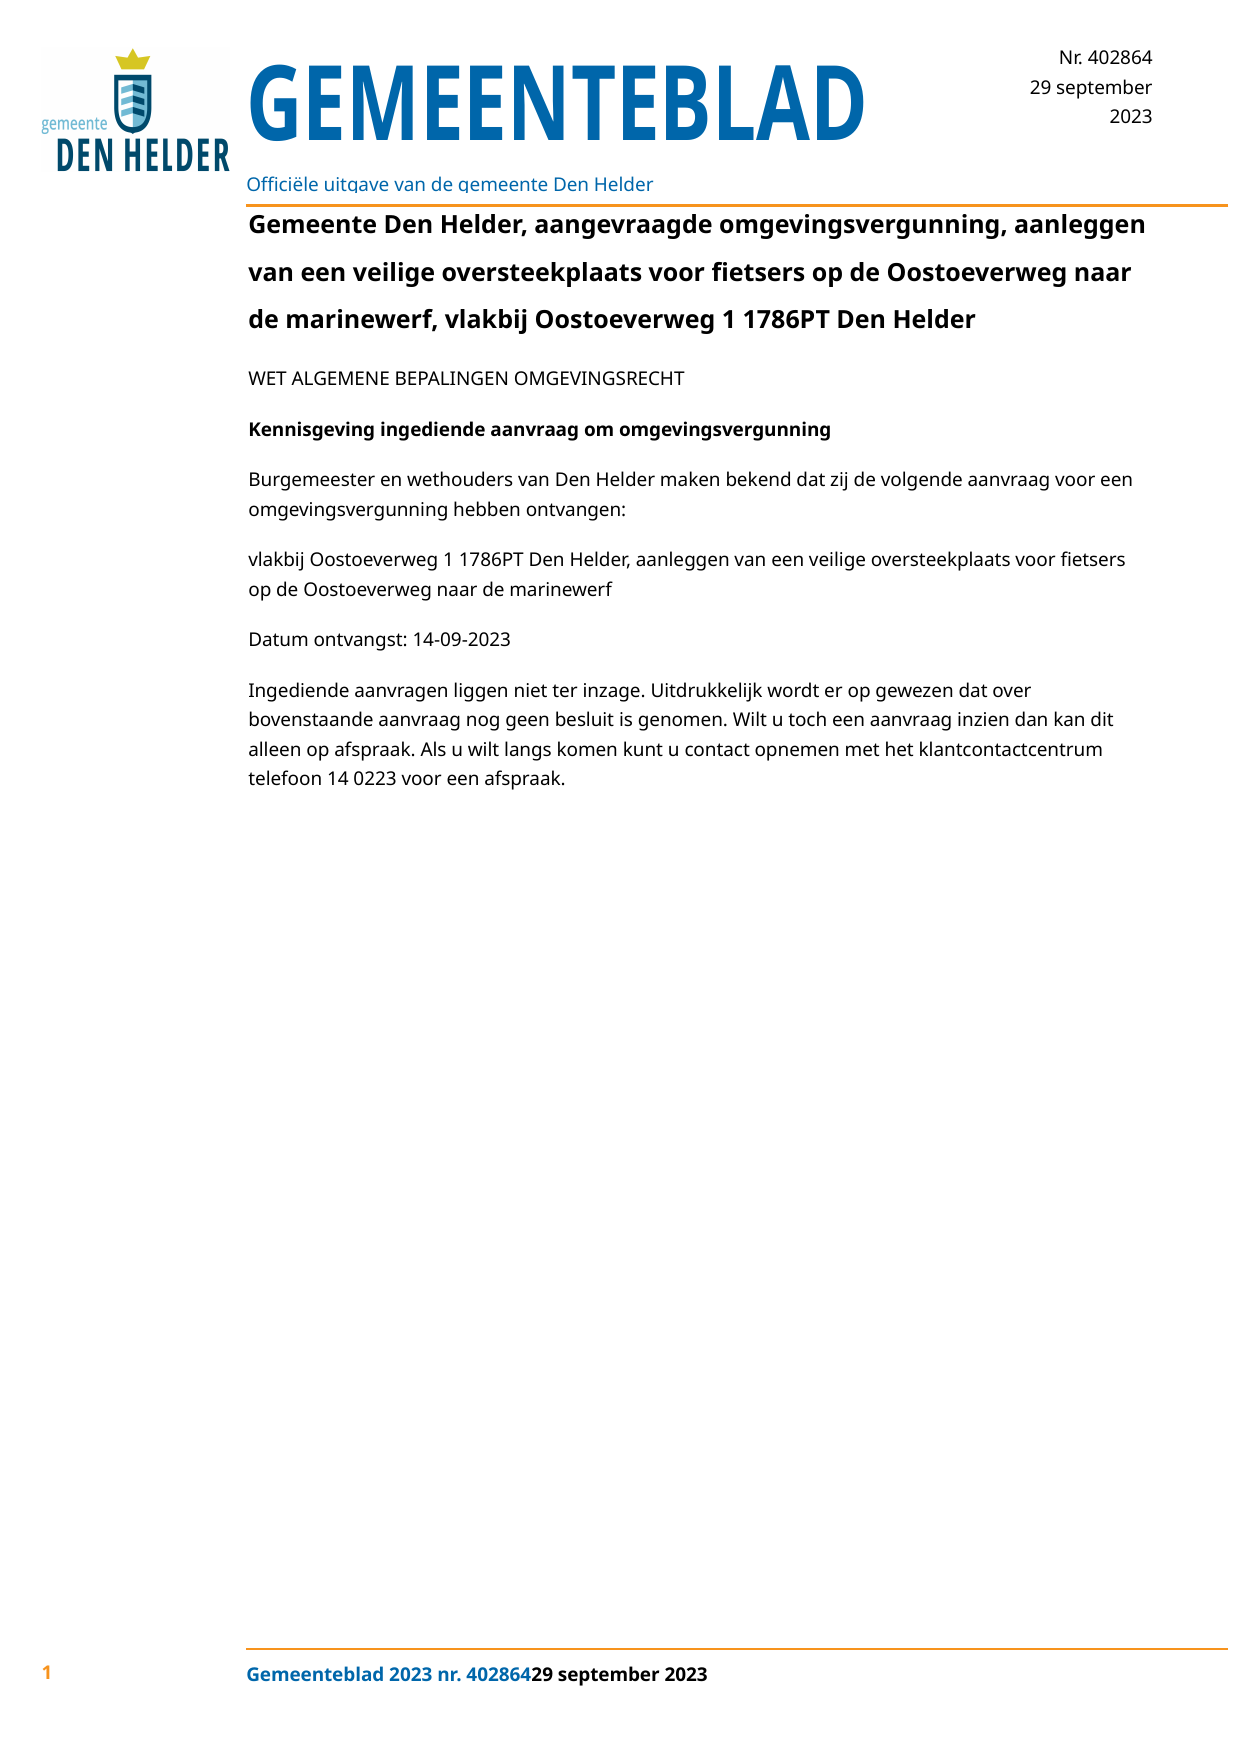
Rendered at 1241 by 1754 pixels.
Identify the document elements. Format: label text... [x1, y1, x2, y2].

picture [220, 160, 224, 172]
picture [100, 154, 106, 172]
text Burgemeester en wethouders van Den Helder maken bekend dat zij de volgende aanvraag voor een omgevingsvergunning hebben ontvangen: [248, 466, 1152, 522]
picture [130, 157, 135, 172]
text Datum ontvangst: 14-09-2023 [248, 626, 1152, 652]
text vlakbij Oostoeverweg 1 1786PT Den Helder, aanleggen van een veilige oversteekplaats voor fietsers op de Oostoeverweg naar de marinewerf [248, 546, 1152, 602]
text WET ALGEMENE BEPALINGEN OMGEVINGSRECHT [248, 366, 1152, 391]
text Kennisgeving ingediende aanvraag om omgevingsvergunning [248, 416, 1152, 442]
text Gemeente Den Helder, aangevraagde omgevingsvergunning, aanleggen van een veilige oversteekplaats voor fietsers op de Oostoeverweg naar de marinewerf, vlakbij Oostoeverweg 1 1786PT Den Helder [248, 207, 1152, 336]
picture [63, 144, 68, 165]
text Ingediende aanvragen liggen niet ter inzage. Uitdrukkelijk wordt er op gewezen dat over bovenstaande aanvraag nog geen besluit is genomen. Wilt u toch een aanvraag inzien dan kan dit alleen op afspraak. Als u wilt langs komen kunt u contact opnemen met het klantcontactcentrum telefoon 14 0223 voor een afspraak. [248, 677, 1152, 791]
picture [41, 47, 231, 172]
picture [182, 144, 187, 165]
